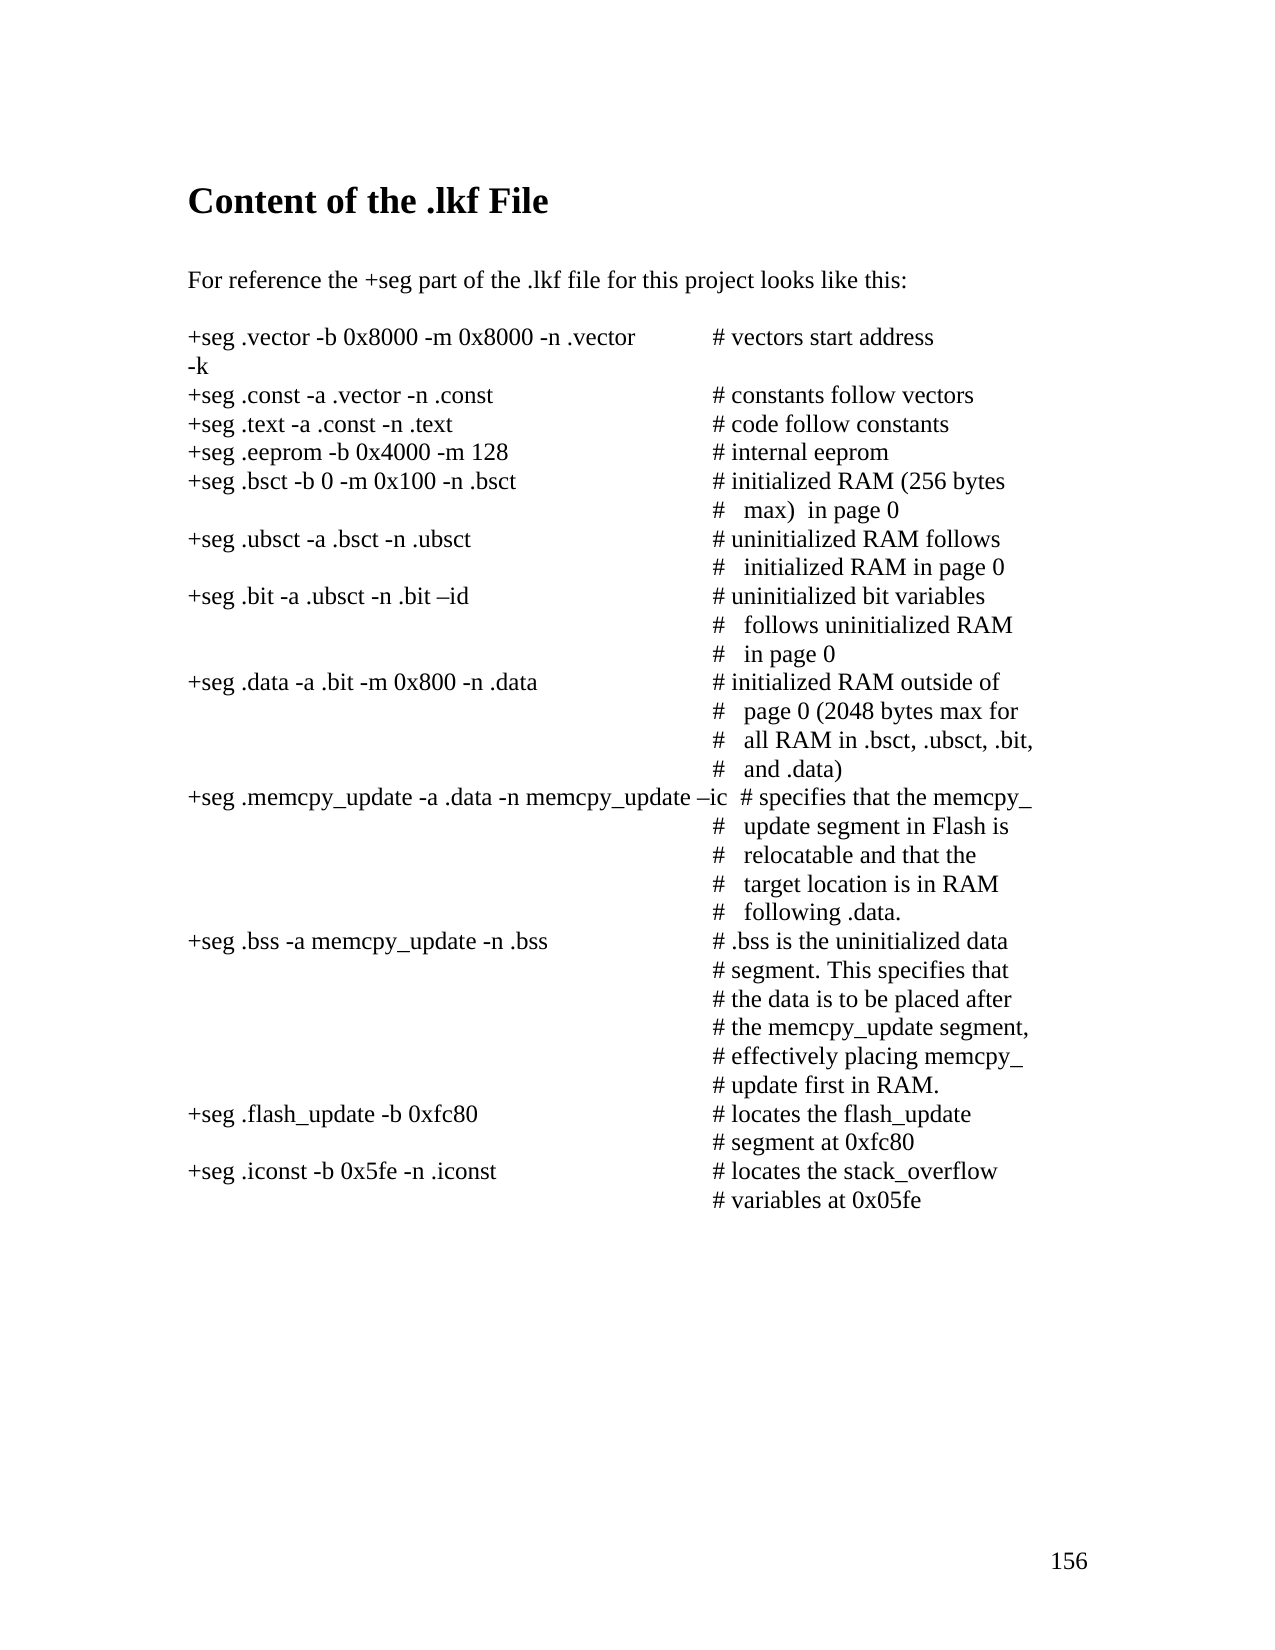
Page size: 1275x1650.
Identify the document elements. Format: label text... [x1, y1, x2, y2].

text +seg .text -a .const -n .text # code follow constants [187, 409, 1087, 437]
text Content of the .lkf File [187, 179, 1087, 222]
text +seg .memcpy_update -a .data -n memcpy_update –ic # specifies that the memcpy_ [187, 782, 1087, 811]
text +seg .data -a .bit -m 0x800 -n .data # initialized RAM outside of [187, 667, 1087, 696]
text # segment. This specifies that [187, 955, 1087, 984]
text # all RAM in .bsct, .ubsct, .bit, [637, 725, 1087, 754]
text # effectively placing memcpy_ [187, 1041, 1087, 1070]
text +seg .eeprom -b 0x4000 -m 128 # internal eeprom [187, 437, 1087, 466]
text # variables at 0x05fe [187, 1185, 1087, 1214]
text +seg .bit -a .ubsct -n .bit –id # uninitialized bit variables [187, 581, 1087, 610]
text For reference the +seg part of the .lkf file for this project looks like this: [187, 265, 1087, 294]
text # update segment in Flash is [712, 811, 1087, 840]
text -k [187, 351, 1087, 380]
text # max) in page 0 [637, 495, 1087, 524]
text +seg .bss -a memcpy_update -n .bss # .bss is the uninitialized data [187, 926, 1087, 955]
text # relocatable and that the [712, 840, 1087, 869]
text # update first in RAM. [187, 1070, 1087, 1099]
text +seg .vector -b 0x8000 -m 0x8000 -n .vector # vectors start address [187, 322, 1087, 351]
text +seg .flash_update -b 0xfc80 # locates the flash_update [187, 1099, 1087, 1127]
text # in page 0 [187, 639, 1087, 667]
text # the data is to be placed after [187, 984, 1087, 1012]
text # the memcpy_update segment, [187, 1012, 1087, 1041]
text # initialized RAM in page 0 [187, 552, 1087, 581]
text +seg .bsct -b 0 -m 0x100 -n .bsct # initialized RAM (256 bytes [187, 466, 1087, 495]
text +seg .ubsct -a .bsct -n .ubsct # uninitialized RAM follows [187, 524, 1087, 552]
text +seg .const -a .vector -n .const # constants follow vectors [187, 380, 1087, 409]
text # target location is in RAM [712, 869, 1087, 897]
text # following .data. [187, 897, 1087, 926]
text # follows uninitialized RAM [187, 610, 1087, 639]
text # segment at 0xfc80 [187, 1127, 1087, 1156]
text # page 0 (2048 bytes max for [187, 696, 1087, 725]
text # and .data) [637, 754, 1087, 782]
text +seg .iconst -b 0x5fe -n .iconst # locates the stack_overflow [187, 1156, 1087, 1185]
